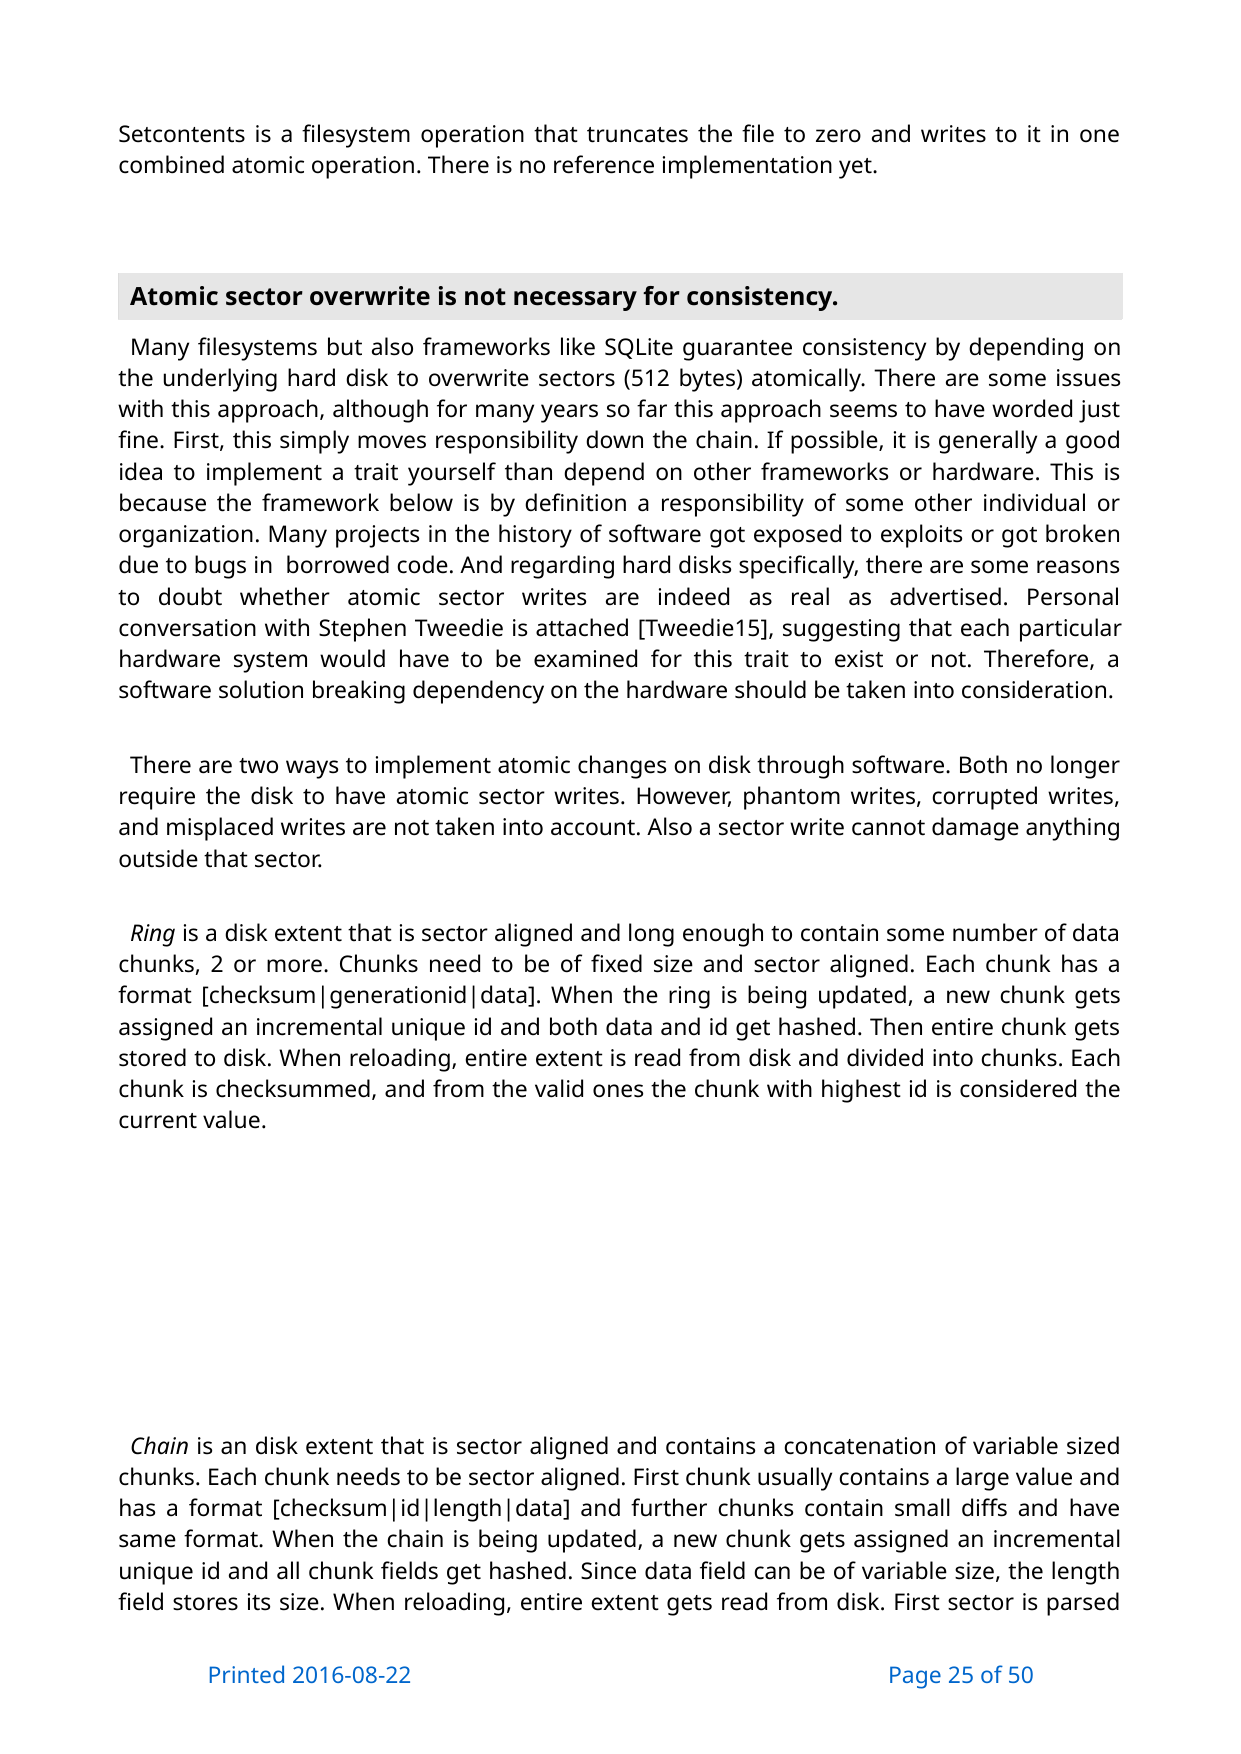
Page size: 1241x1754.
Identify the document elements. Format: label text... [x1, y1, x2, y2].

text Ring is a disk extent that is sector aligned and long enough to contain some number of data chunks, 2 or more. Chunks need to be of fixed size and sector aligned. Each chunk has a format [checksum|generationid|data]. When the ring is being updated, a new chunk gets assigned an incremental unique id and both data and id get hashed. Then entire chunk gets stored to disk. When reloading, entire extent is read from disk and divided into chunks. Each chunk is checksummed, and from the valid ones the chunk with highest id is considered the current value. [118, 917, 1122, 1136]
text Many filesystems but also frameworks like SQLite guarantee consistency by depending on the underlying hard disk to overwrite sectors (512 bytes) atomically. There are some issues with this approach, although for many years so far this approach seems to have worded just fine. First, this simply moves responsibility down the chain. If possible, it is generally a good idea to implement a trait yourself than depend on other frameworks or hardware. This is because the framework below is by definition a responsibility of some other individual or organization. Many projects in the history of software got exposed to exploits or got broken due to bugs in borrowed code. And regarding hard disks specifically, there are some reasons to doubt whether atomic sector writes are indeed as real as advertised. Personal conversation with Stephen Tweedie is attached [Tweedie15], suggesting that each particular hardware system would have to be examined for this trait to exist or not. Therefore, a software solution breaking dependency on the hardware should be taken into consideration. [118, 331, 1122, 706]
text There are two ways to implement atomic changes on disk through software. Both no longer require the disk to have atomic sector writes. However, phantom writes, corrupted writes, and misplaced writes are not taken into account. Also a sector write cannot damage anything outside that sector. [118, 749, 1122, 874]
text Chain is an disk extent that is sector aligned and contains a concatenation of variable sized chunks. Each chunk needs to be sector aligned. First chunk usually contains a large value and has a format [checksum|id|length|data] and further chunks contain small diffs and have same format. When the chain is being updated, a new chunk gets assigned an incremental unique id and all chunk fields get hashed. Since data field can be of variable size, the length field stores its size. When reloading, entire extent gets read from disk. First sector is parsed [118, 1430, 1122, 1617]
text Setcontents is a filesystem operation that truncates the file to zero and writes to it in one combined atomic operation. There is no reference implementation yet. [118, 118, 1122, 181]
subtitle Atomic sector overwrite is not necessary for consistency. [119, 274, 1122, 319]
